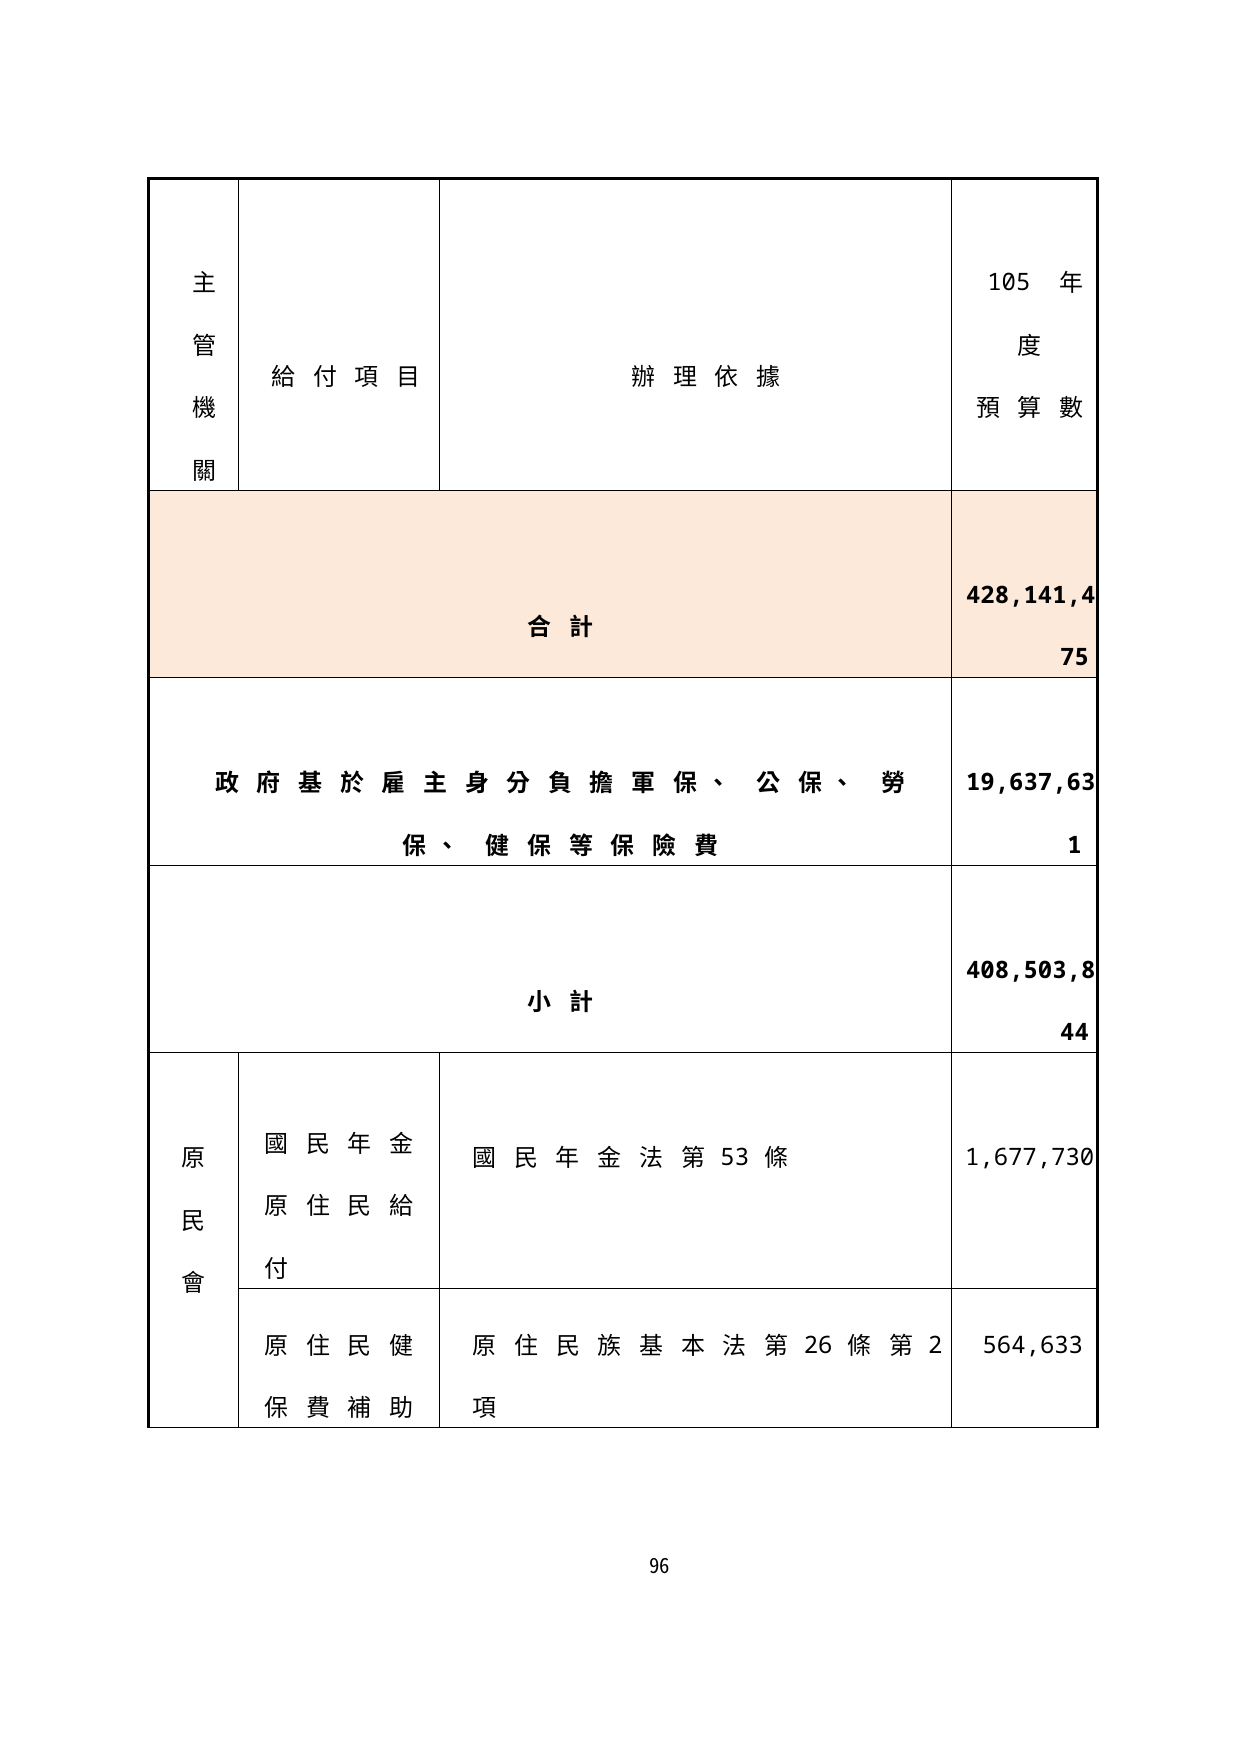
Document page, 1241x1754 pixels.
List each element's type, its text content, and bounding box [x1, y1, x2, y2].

table_cell 428,141,475 [952, 491, 1096, 677]
table_cell 564,633 [952, 1289, 1096, 1427]
table_cell 國民年金原住民給付 [239, 1053, 439, 1287]
table_header 辦理依據 [440, 180, 951, 490]
table_cell 1,677,730 [952, 1053, 1096, 1287]
table_cell 政府基於雇主身分負擔軍保、公保、勞保、健保等保險費 [150, 678, 951, 865]
table_header 主管 機關 [150, 180, 238, 490]
table_cell 國民年金法第53條 [440, 1053, 951, 1287]
table_cell 原住民族基本法第26條第2項 [440, 1289, 951, 1427]
table_header 給付項目 [239, 180, 439, 490]
table_cell 原民會 [150, 1053, 238, 1427]
table_cell 408,503,844 [952, 866, 1096, 1052]
table_cell 合計 [150, 491, 951, 677]
table_header 105年度 預算數 [952, 180, 1096, 490]
table_cell 小計 [150, 866, 951, 1052]
table_cell 原住民健保費補助 [239, 1289, 439, 1427]
table_cell 19,637,631 [952, 678, 1096, 865]
